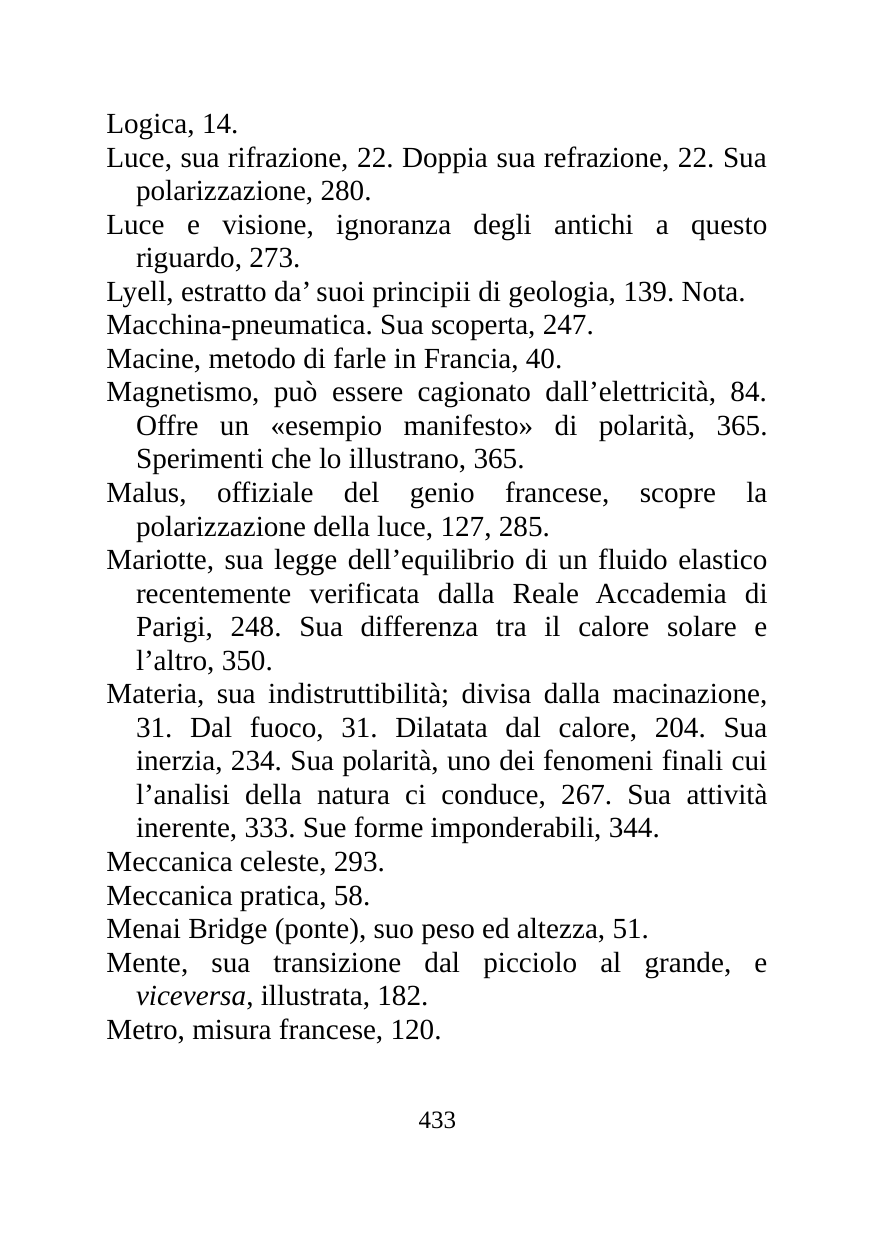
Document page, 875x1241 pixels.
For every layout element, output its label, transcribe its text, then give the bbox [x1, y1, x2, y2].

text Menai Bridge (ponte), suo peso ed altezza, 51. [106, 911, 768, 945]
text Lyell, estratto da’ suoi principii di geologia, 139. Nota. [106, 274, 768, 307]
text Luce, sua rifrazione, 22. Doppia sua refrazione, 22. Sua polarizzazione, 280. [106, 140, 768, 207]
text Macchina-pneumatica. Sua scoperta, 247. [106, 307, 768, 341]
text Mente, sua transizione dal picciolo al grande, e viceversa, illustrata, 182. [106, 945, 768, 1012]
text Luce e visione, ignoranza degli antichi a questo riguardo, 273. [106, 207, 768, 274]
text Malus, offiziale del genio francese, scopre la polarizzazione della luce, 127, 285. [106, 475, 768, 542]
text Metro, misura francese, 120. [106, 1012, 768, 1045]
text Magnetismo, può essere cagionato dall’elettricità, 84. Offre un «esempio manifesto» di polarità, 365. Sperimenti che lo illustrano, 365. [106, 374, 768, 475]
text Mariotte, sua legge dell’equilibrio di un fluido elastico recentemente verificata dalla Reale Accademia di Parigi, 248. Sua differenza tra il calore solare e l’altro, 350. [106, 542, 768, 676]
text Materia, sua indistruttibilità; divisa dalla macinazione, 31. Dal fuoco, 31. Dilatata dal calore, 204. Sua inerzia, 234. Sua polarità, uno dei fenomeni finali cui l’analisi della natura ci conduce, 267. Sua attività inerente, 333. Sue forme imponderabili, 344. [106, 676, 768, 844]
text Meccanica pratica, 58. [106, 878, 768, 911]
text Meccanica celeste, 293. [106, 844, 768, 878]
text Macine, metodo di farle in Francia, 40. [106, 341, 768, 374]
text Logica, 14. [106, 106, 768, 140]
